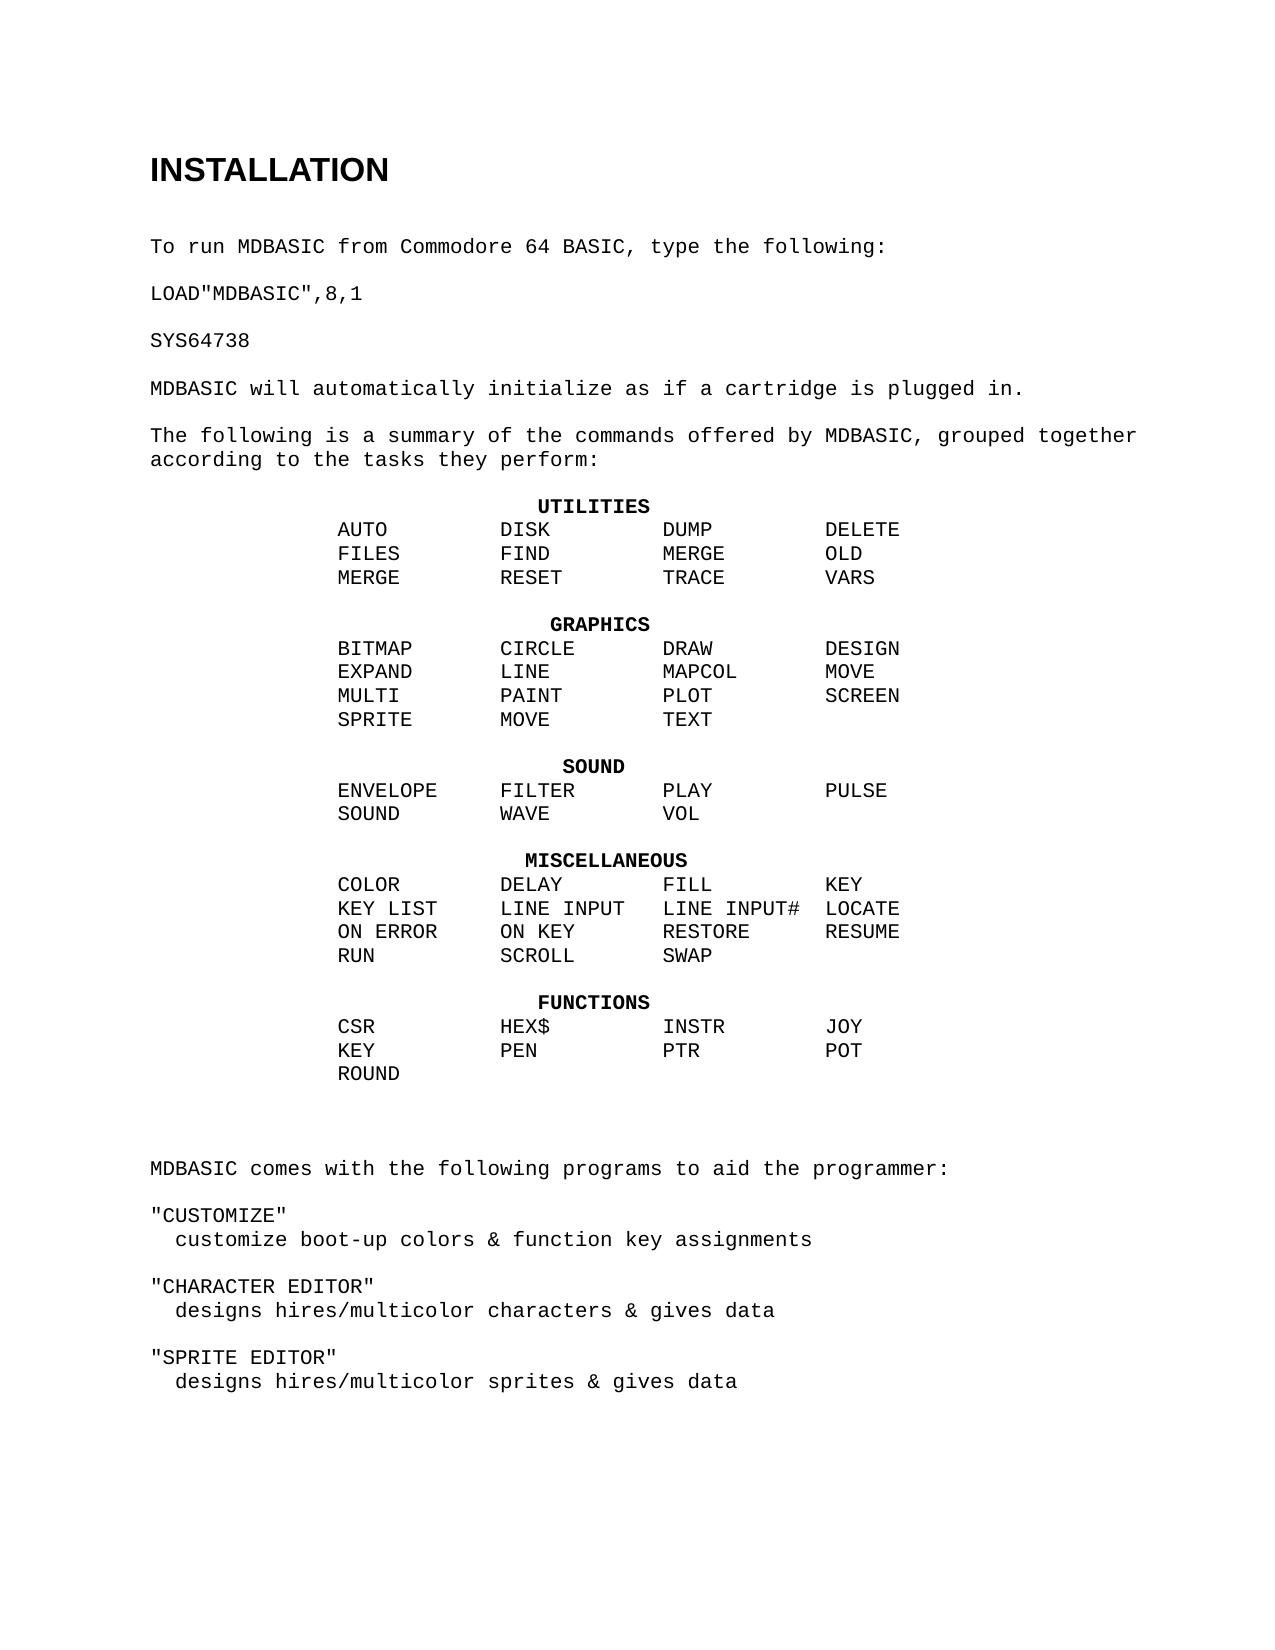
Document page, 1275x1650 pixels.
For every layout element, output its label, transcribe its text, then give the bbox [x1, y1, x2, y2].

text INSTALLATION [150, 150, 1162, 188]
text UTILITIES [150, 496, 1162, 519]
text ROUND [150, 1063, 1162, 1087]
text COLOR DELAY FILL KEY [150, 874, 1162, 898]
text RUN SCROLL SWAP [150, 945, 1162, 969]
text MULTI PAINT PLOT SCREEN [150, 685, 1162, 709]
text BITMAP CIRCLE DRAW DESIGN [150, 638, 1162, 661]
text "CUSTOMIZE" [150, 1205, 1162, 1229]
text EXPAND LINE MAPCOL MOVE [150, 661, 1162, 685]
text SYS64738 [150, 330, 1162, 354]
text customize boot-up colors & function key assignments [150, 1229, 1162, 1252]
text "CHARACTER EDITOR" [150, 1276, 1162, 1300]
text designs hires/multicolor characters & gives data [150, 1300, 1162, 1323]
text ENVELOPE FILTER PLAY PULSE [150, 779, 1162, 803]
text SOUND [150, 756, 1162, 779]
text MDBASIC will automatically initialize as if a cartridge is plugged in. [150, 378, 1162, 401]
text MDBASIC comes with the following programs to aid the programmer: [150, 1158, 1162, 1182]
text CSR HEX$ INSTR JOY [150, 1016, 1162, 1040]
text SOUND WAVE VOL [150, 803, 1162, 827]
text designs hires/multicolor sprites & gives data [150, 1371, 1162, 1394]
text ON ERROR ON KEY RESTORE RESUME [150, 921, 1162, 945]
text AUTO DISK DUMP DELETE [150, 519, 1162, 543]
text FILES FIND MERGE OLD [150, 543, 1162, 567]
text KEY LIST LINE INPUT LINE INPUT# LOCATE [150, 898, 1162, 921]
text GRAPHICS [150, 614, 1162, 638]
text MISCELLANEOUS [150, 851, 1162, 874]
text "SPRITE EDITOR" [150, 1347, 1162, 1371]
text KEY PEN PTR POT [150, 1040, 1162, 1063]
text To run MDBASIC from Commodore 64 BASIC, type the following: [150, 236, 1162, 259]
text LOAD"MDBASIC",8,1 [150, 283, 1162, 307]
text The following is a summary of the commands offered by MDBASIC, grouped together according to the tasks they perform: [150, 425, 1162, 472]
text SPRITE MOVE TEXT [150, 709, 1162, 732]
text FUNCTIONS [150, 992, 1162, 1016]
text MERGE RESET TRACE VARS [150, 567, 1162, 590]
